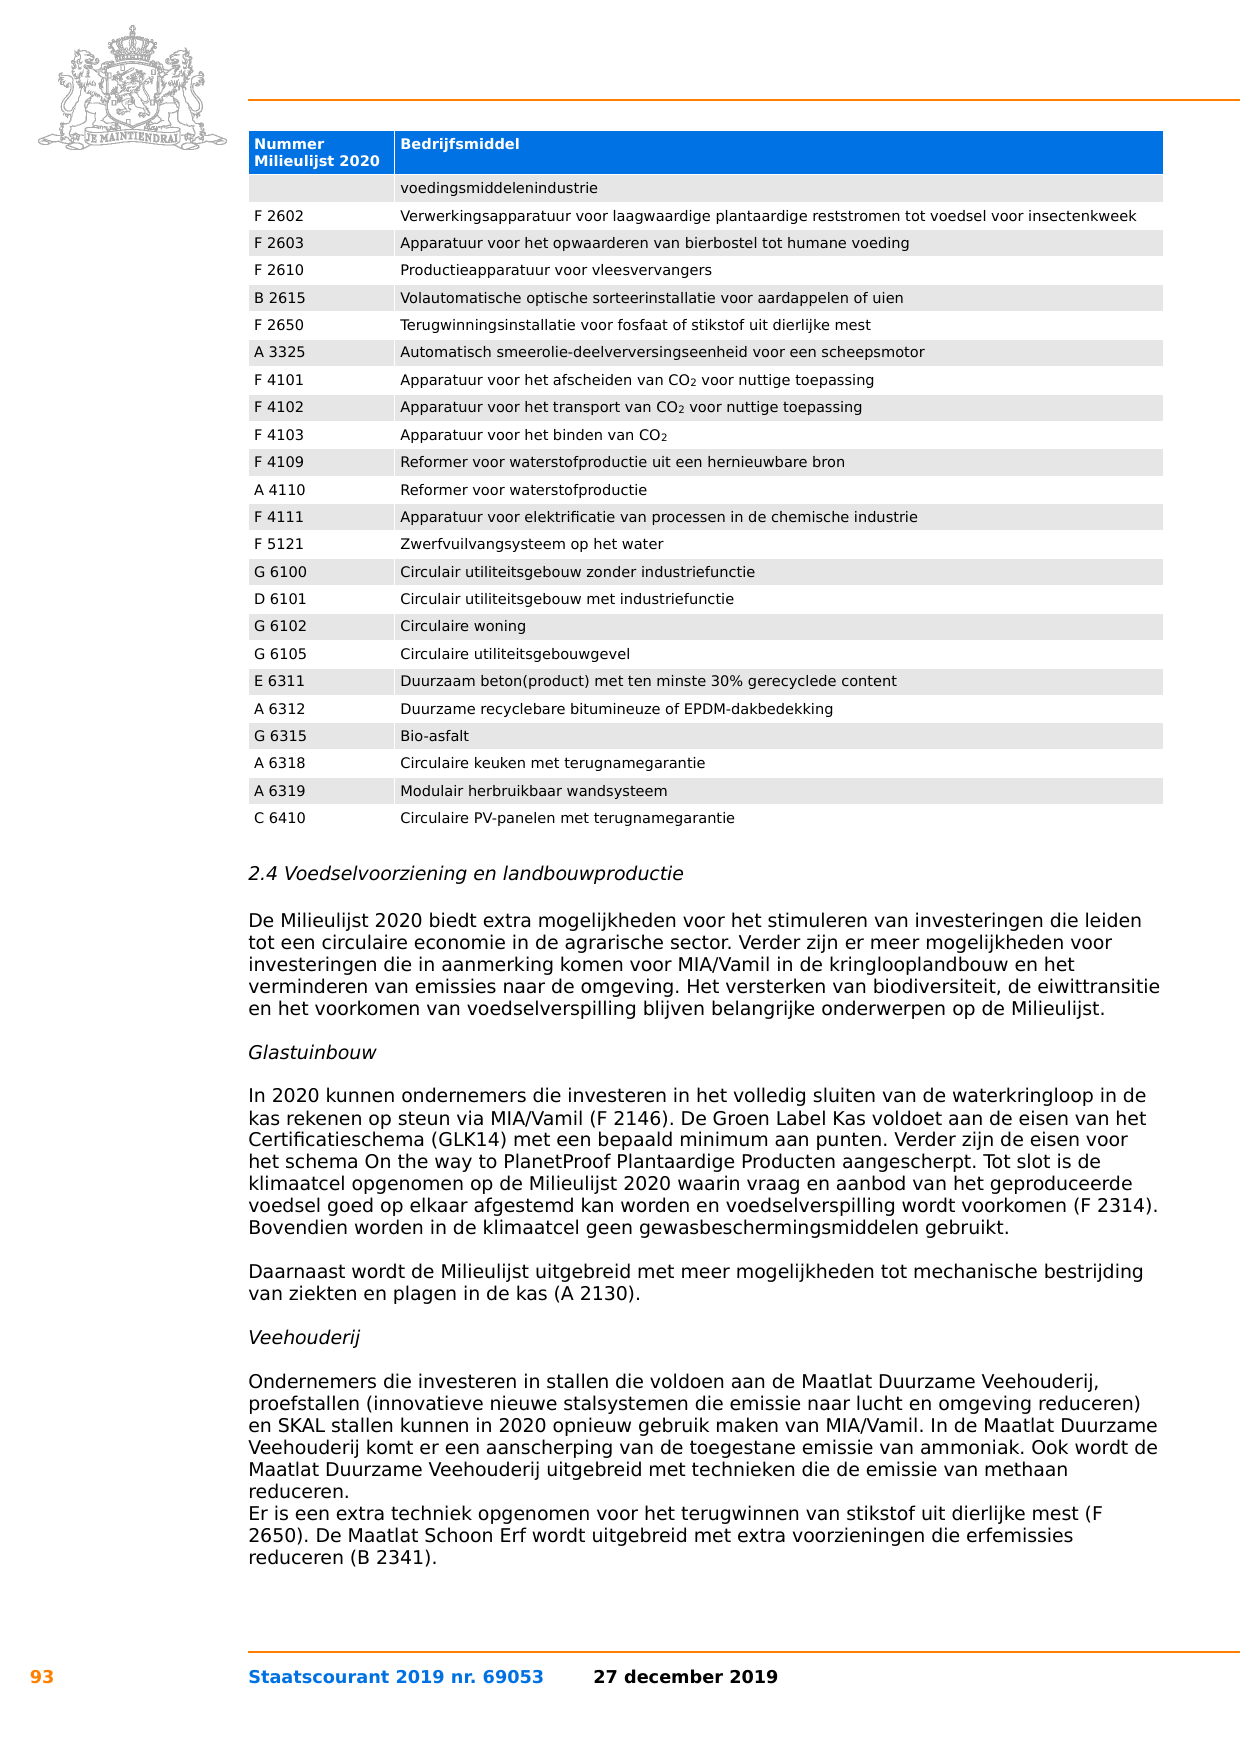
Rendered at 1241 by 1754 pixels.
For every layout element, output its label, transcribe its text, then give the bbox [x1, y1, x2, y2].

table_cell F 4109 [249, 449, 394, 476]
table_cell B 2615 [249, 285, 394, 311]
text Ondernemers die investeren in stallen die voldoen aan de Maatlat Duurzame Veehouderij, proefstallen (innovatieve nieuwe stalsystemen die emissie naar lucht en omgeving reduceren) en SKAL stallen kunnen in 2020 opnieuw gebruik maken van MIA/Vamil. In de Maatlat Duurzame Veehouderij komt er een aanscherping van de toegestane emissie van ammoniak. Ook wordt de Maatlat Duurzame Veehouderij uitgebreid met technieken die de emissie van methaan reduceren. [248, 1371, 1163, 1503]
table_cell Apparatuur voor het afscheiden van CO2 voor nuttige toepassing [395, 367, 1163, 393]
table_cell [249, 175, 394, 202]
text Er is een extra techniek opgenomen voor het terugwinnen van stikstof uit dierlijke mest (F 2650). De Maatlat Schoon Erf wordt uitgebreid met extra voorzieningen die erfemissies reduceren (B 2341). [248, 1503, 1163, 1569]
table_cell Circulair utiliteitsgebouw met industriefunctie [395, 586, 1163, 613]
table_cell Duurzaam beton(product) met ten minste 30% gerecyclede content [395, 669, 1163, 695]
table_cell G 6102 [249, 614, 394, 640]
table_cell Reformer voor waterstofproductie [395, 477, 1163, 503]
table_cell E 6311 [249, 669, 394, 695]
table_cell Modulair herbruikbaar wandsysteem [395, 778, 1163, 804]
table_cell Circulaire utiliteitsgebouwgevel [395, 641, 1163, 667]
table_cell Terugwinningsinstallatie voor fosfaat of stikstof uit dierlijke mest [395, 312, 1163, 339]
table_cell Circulaire PV-panelen met terugnamegarantie [395, 805, 1163, 832]
table_cell G 6315 [249, 723, 394, 749]
table_cell F 2610 [249, 258, 394, 284]
table_cell F 2602 [249, 203, 394, 229]
text De Milieulijst 2020 biedt extra mogelijkheden voor het stimuleren van investeringen die leiden tot een circulaire economie in de agrarische sector. Verder zijn er meer mogelijkheden voor investeringen die in aanmerking komen voor MIA/Vamil in de kringlooplandbouw en het verminderen van emissies naar de omgeving. Het versterken van biodiversiteit, de eiwittransitie en het voorkomen van voedselverspilling blijven belangrijke onderwerpen op de Milieulijst. [248, 910, 1163, 1020]
table_cell Circulaire keuken met terugnamegarantie [395, 751, 1163, 777]
table_cell D 6101 [249, 586, 394, 613]
table_cell Automatisch smeerolie-deelverversingseenheid voor een scheepsmotor [395, 340, 1163, 366]
table_cell Verwerkingsapparatuur voor laagwaardige plantaardige reststromen tot voedsel voor insectenkweek [395, 203, 1163, 229]
table_cell C 6410 [249, 805, 394, 832]
picture [38, 25, 227, 150]
table_cell A 6312 [249, 696, 394, 722]
text In 2020 kunnen ondernemers die investeren in het volledig sluiten van de waterkringloop in de kas rekenen op steun via MIA/Vamil (F 2146). De Groen Label Kas voldoet aan de eisen van het Certificatieschema (GLK14) met een bepaald minimum aan punten. Verder zijn de eisen voor het schema On the way to PlanetProof Plantaardige Producten aangescherpt. Tot slot is de klimaatcel opgenomen op de Milieulijst 2020 waarin vraag en aanbod van het geproduceerde voedsel goed op elkaar afgestemd kan worden en voedselverspilling wordt voorkomen (F 2314). Bovendien worden in de klimaatcel geen gewasbeschermingsmiddelen gebruikt. [248, 1085, 1163, 1239]
table_cell F 2603 [249, 230, 394, 256]
table_cell F 4102 [249, 395, 394, 421]
table_cell Reformer voor waterstofproductie uit een hernieuwbare bron [395, 449, 1163, 476]
table_cell Apparatuur voor het binden van CO2 [395, 422, 1163, 448]
table_cell Apparatuur voor het transport van CO2 voor nuttige toepassing [395, 395, 1163, 421]
subtitle 2.4 Voedselvoorziening en landbouwproductie [248, 863, 1163, 885]
table_header Bedrijfsmiddel [395, 131, 1163, 174]
text Daarnaast wordt de Milieulijst uitgebreid met meer mogelijkheden tot mechanische bestrijding van ziekten en plagen in de kas (A 2130). [248, 1261, 1163, 1305]
table_cell Duurzame recyclebare bitumineuze of EPDM-dakbedekking [395, 696, 1163, 722]
table_cell A 6318 [249, 751, 394, 777]
table_cell Apparatuur voor elektrificatie van processen in de chemische industrie [395, 504, 1163, 530]
subtitle Glastuinbouw [248, 1042, 1163, 1063]
table_cell A 3325 [249, 340, 394, 366]
table_cell voedingsmiddelenindustrie [395, 175, 1163, 202]
table_cell A 4110 [249, 477, 394, 503]
table_cell A 6319 [249, 778, 394, 804]
table_cell Bio-asfalt [395, 723, 1163, 749]
table_cell F 2650 [249, 312, 394, 339]
table_cell F 4101 [249, 367, 394, 393]
table_cell Circulair utiliteitsgebouw zonder industriefunctie [395, 559, 1163, 585]
table_cell Circulaire woning [395, 614, 1163, 640]
table_cell G 6105 [249, 641, 394, 667]
table_header Nummer Milieulijst 2020 [249, 131, 394, 174]
table_cell Productieapparatuur voor vleesvervangers [395, 258, 1163, 284]
table_cell F 4103 [249, 422, 394, 448]
table_cell Zwerfvuilvangsysteem op het water [395, 531, 1163, 558]
table_cell F 5121 [249, 531, 394, 558]
subtitle Veehouderij [248, 1327, 1163, 1349]
table_cell Apparatuur voor het opwaarderen van bierbostel tot humane voeding [395, 230, 1163, 256]
table_cell Volautomatische optische sorteerinstallatie voor aardappelen of uien [395, 285, 1163, 311]
table_cell F 4111 [249, 504, 394, 530]
table_cell G 6100 [249, 559, 394, 585]
